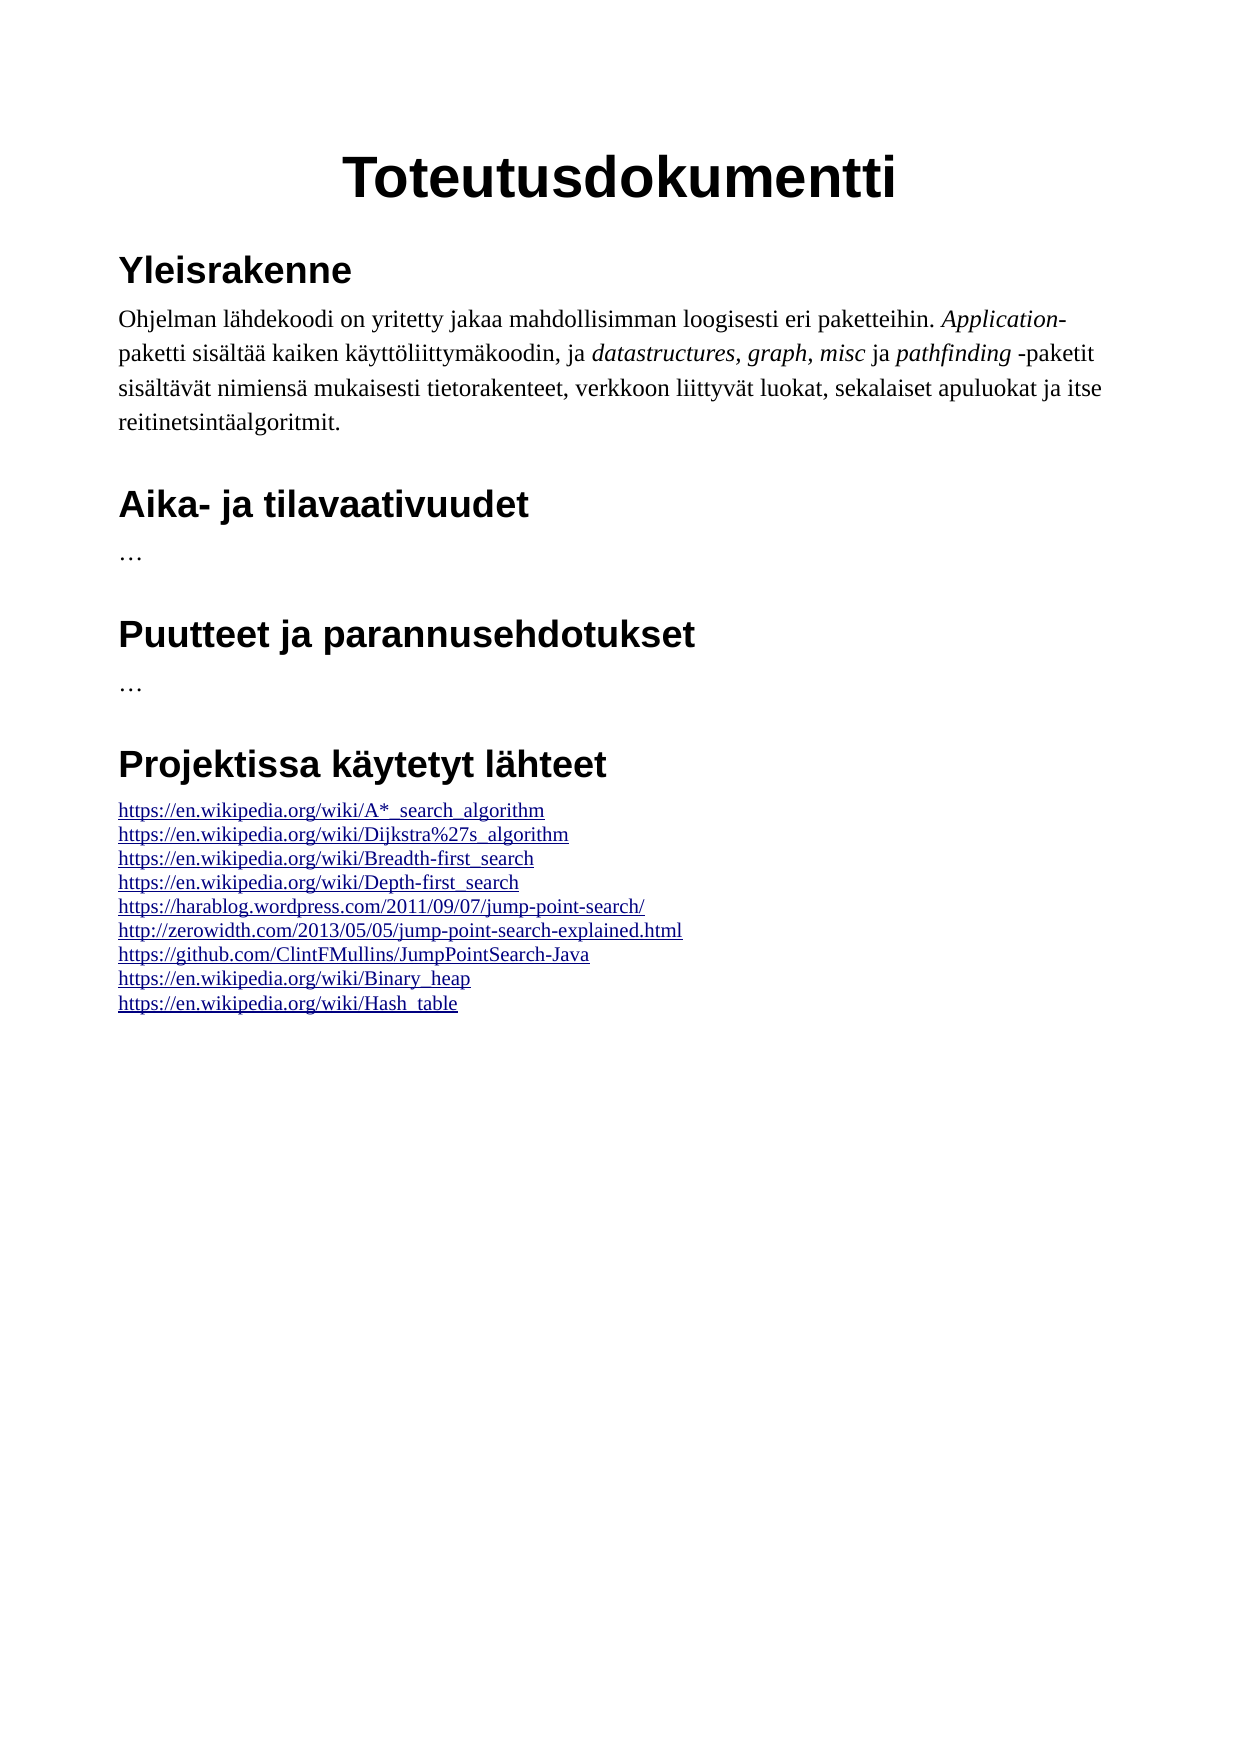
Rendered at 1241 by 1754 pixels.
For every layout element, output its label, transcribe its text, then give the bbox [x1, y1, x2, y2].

text https://harablog.wordpress.com/2011/09/07/jump-point-search/ [118, 894, 1122, 918]
text https://en.wikipedia.org/wiki/Breadth-first_search [118, 846, 1122, 870]
text … [118, 668, 1122, 696]
subtitle Puutteet ja parannusehdotukset [118, 612, 1122, 655]
text http://zerowidth.com/2013/05/05/jump-point-search-explained.html [118, 918, 1122, 942]
title Toteutusdokumentti [118, 143, 1122, 210]
text https://en.wikipedia.org/wiki/Depth-first_search [118, 870, 1122, 894]
text https://en.wikipedia.org/wiki/Dijkstra%27s_algorithm [118, 822, 1122, 846]
text … [118, 537, 1122, 566]
text https://github.com/ClintFMullins/JumpPointSearch-Java [118, 942, 1122, 966]
text https://en.wikipedia.org/wiki/Hash_table [118, 990, 1122, 1014]
subtitle Projektissa käytetyt lähteet [118, 742, 1122, 785]
subtitle Aika- ja tilavaativuudet [118, 481, 1122, 525]
text https://en.wikipedia.org/wiki/Binary_heap [118, 966, 1122, 990]
text https://en.wikipedia.org/wiki/A*_search_algorithm [118, 798, 1122, 822]
text Ohjelman lähdekoodi on yritetty jakaa mahdollisimman loogisesti eri paketteihin. Application-paketti sisältää kaiken käyttöliittymäkoodin, ja datastructures, graph, misc ja pathfinding -paketit sisältävät nimiensä mukaisesti tietorakenteet, verkkoon liittyvät luokat, sekalaiset apuluokat ja itse reitinetsintäalgoritmit. [118, 304, 1122, 436]
subtitle Yleisrakenne [118, 248, 1122, 291]
